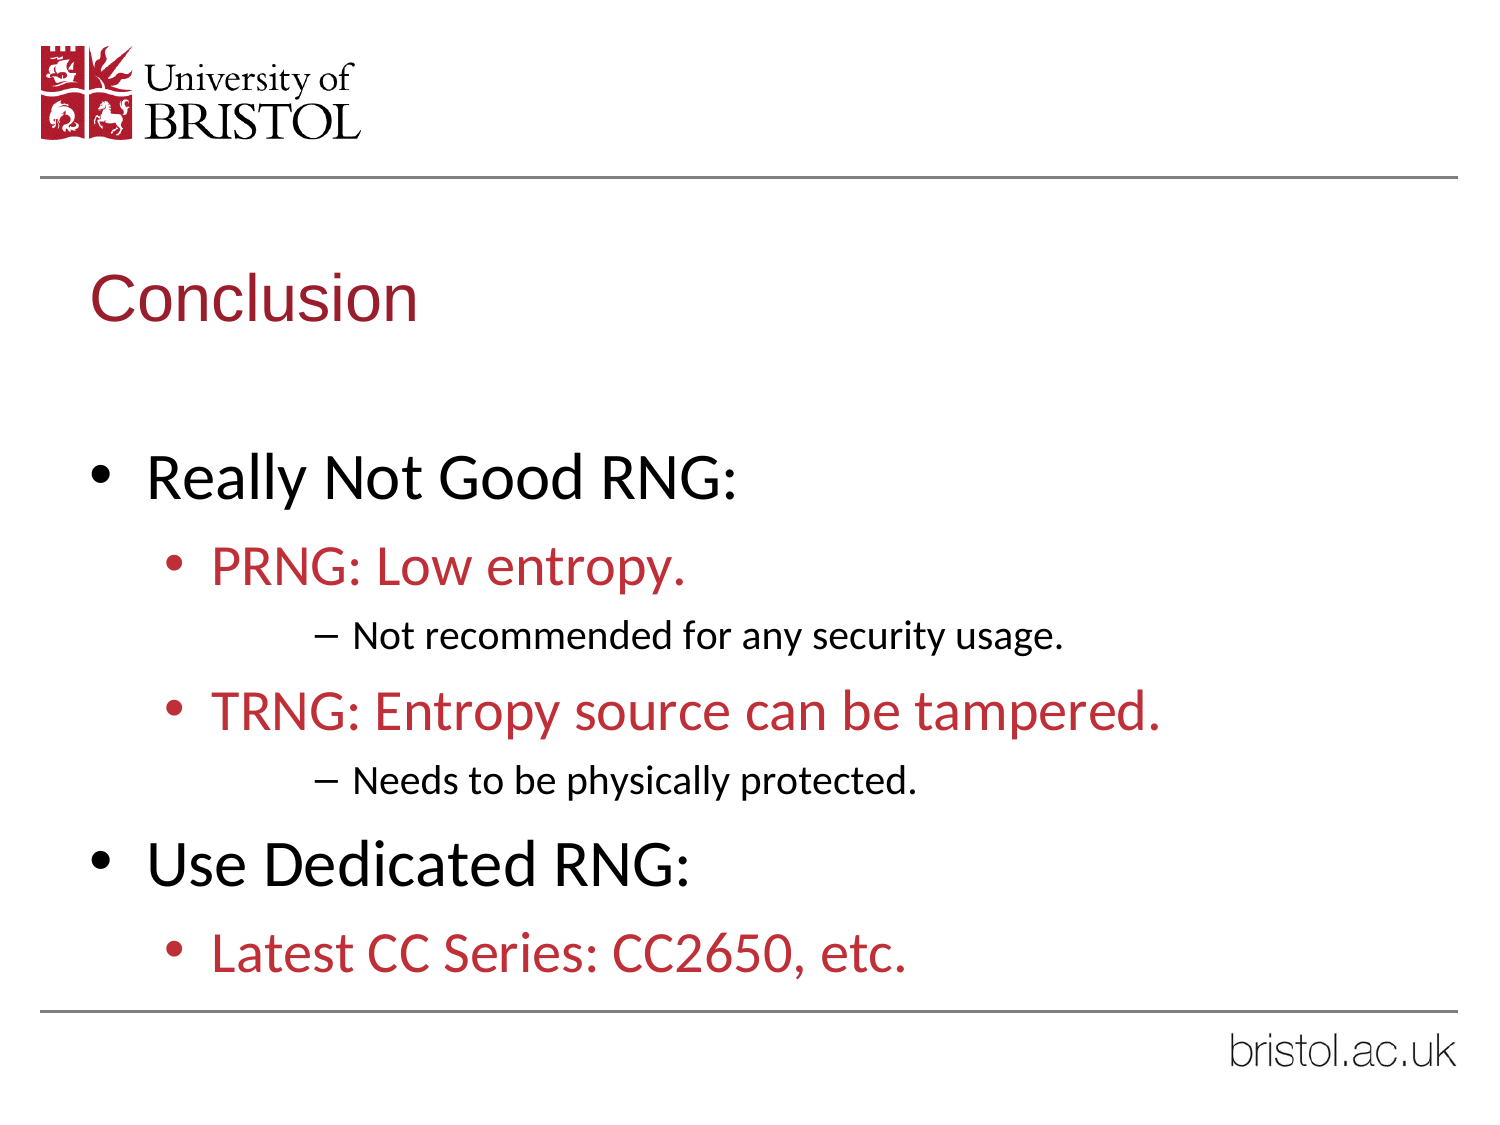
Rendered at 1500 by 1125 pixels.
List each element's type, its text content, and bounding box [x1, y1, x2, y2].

picture [1214, 1023, 1459, 1080]
picture [41, 46, 361, 140]
list Really Not Good RNG: PRNG: Low entropy. Not recommended for any security usage. TRNG: Entropy source can be tampered. Needs to be physically protected. Use Dedicated RNG: Latest CC Series: CC2650, etc. [75, 425, 1426, 1005]
title Conclusion [75, 200, 1426, 389]
